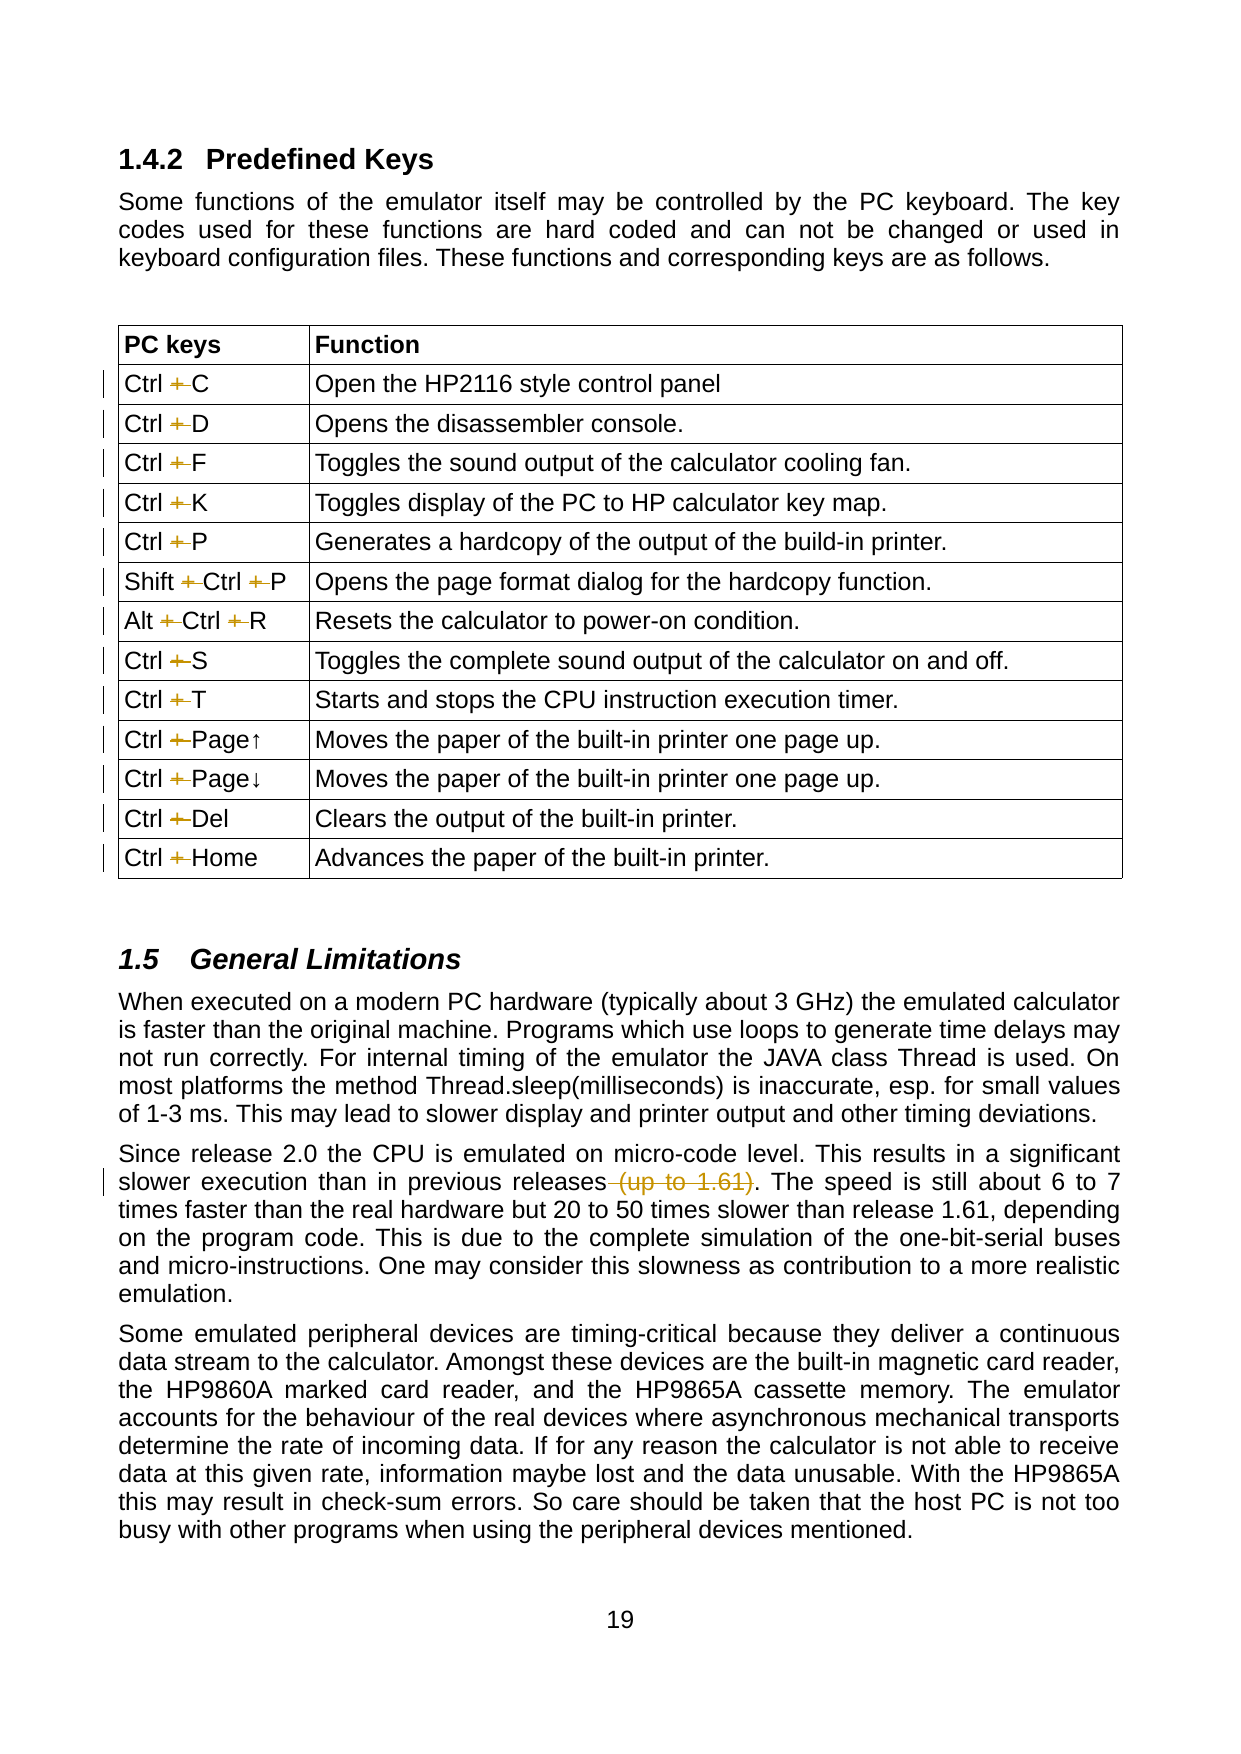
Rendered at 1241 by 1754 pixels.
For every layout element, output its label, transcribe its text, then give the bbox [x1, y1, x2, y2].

table_cell Toggles display of the PC to HP calculator key map. [310, 484, 1122, 522]
table_cell Alt Ctrl R [119, 602, 309, 641]
text Since release 2.0 the CPU is emulated on micro-code level. This results in a significant slower execution than in previous releases. The speed is still about 6 to 7 times faster than the real hardware but 20 to 50 times slower than release 1.61, depending on the program code. This is due to the complete simulation of the one-bit-serial buses and micro-instructions. One may consider this slowness as contribution to a more realistic emulation. [118, 1140, 1122, 1308]
table_cell Ctrl K [119, 484, 309, 522]
table_cell Ctrl F [119, 444, 309, 483]
table_cell Moves the paper of the built-in printer one page up. [310, 721, 1122, 759]
table_cell Ctrl S [119, 642, 309, 680]
table_cell Advances the paper of the built-in printer. [310, 839, 1122, 878]
table_cell Moves the paper of the built-in printer one page up. [310, 760, 1122, 799]
text When executed on a modern PC hardware (typically about 3 GHz) the emulated calculator is faster than the original machine. Programs which use loops to generate time delays may not run correctly. For internal timing of the emulator the JAVA class Thread is used. On most platforms the method Thread.sleep(milliseconds) is inaccurate, esp. for small values of 1-3 ms. This may lead to slower display and printer output and other timing deviations. [118, 988, 1122, 1128]
table_cell Ctrl Page↓ [119, 760, 309, 799]
table_cell Ctrl Del [119, 800, 309, 838]
table_header PC keys [119, 326, 309, 364]
table_cell Shift Ctrl P [119, 563, 309, 601]
table_cell Opens the disassembler console. [310, 405, 1122, 443]
table_cell Opens the page format dialog for the hardcopy function. [310, 563, 1122, 601]
table_cell Clears the output of the built-in printer. [310, 800, 1122, 838]
table_cell Open the HP2116 style control panel [310, 365, 1122, 404]
table_cell Generates a hardcopy of the output of the build-in printer. [310, 523, 1122, 562]
subtitle General Limitations [118, 943, 1122, 976]
table_cell Ctrl C [119, 365, 309, 404]
table_cell Resets the calculator to power-on condition. [310, 602, 1122, 641]
table_cell Ctrl P [119, 523, 309, 562]
table_cell Toggles the sound output of the calculator cooling fan. [310, 444, 1122, 483]
table_cell Toggles the complete sound output of the calculator on and off. [310, 642, 1122, 680]
table_cell Ctrl Home [119, 839, 309, 878]
table_cell Ctrl T [119, 681, 309, 720]
text Some functions of the emulator itself may be controlled by the PC keyboard. The key codes used for these functions are hard coded and can not be changed or used in keyboard configuration files. These functions and corresponding keys are as follows. [118, 188, 1122, 272]
text Some emulated peripheral devices are timing-critical because they deliver a continuous data stream to the calculator. Amongst these devices are the built-in magnetic card reader, the HP9860A marked card reader, and the HP9865A cassette memory. The emulator accounts for the behaviour of the real devices where asynchronous mechanical transports determine the rate of incoming data. If for any reason the calculator is not able to receive data at this given rate, information maybe lost and the data unusable. With the HP9865A this may result in check-sum errors. So care should be taken that the host PC is not too busy with other programs when using the peripheral devices mentioned. [118, 1320, 1122, 1544]
table_header Function [310, 326, 1122, 364]
table_cell Starts and stops the CPU instruction execution timer. [310, 681, 1122, 720]
subtitle Predefined Keys [118, 143, 1122, 176]
table_cell Ctrl Page↑ [119, 721, 309, 759]
table_cell Ctrl D [119, 405, 309, 443]
